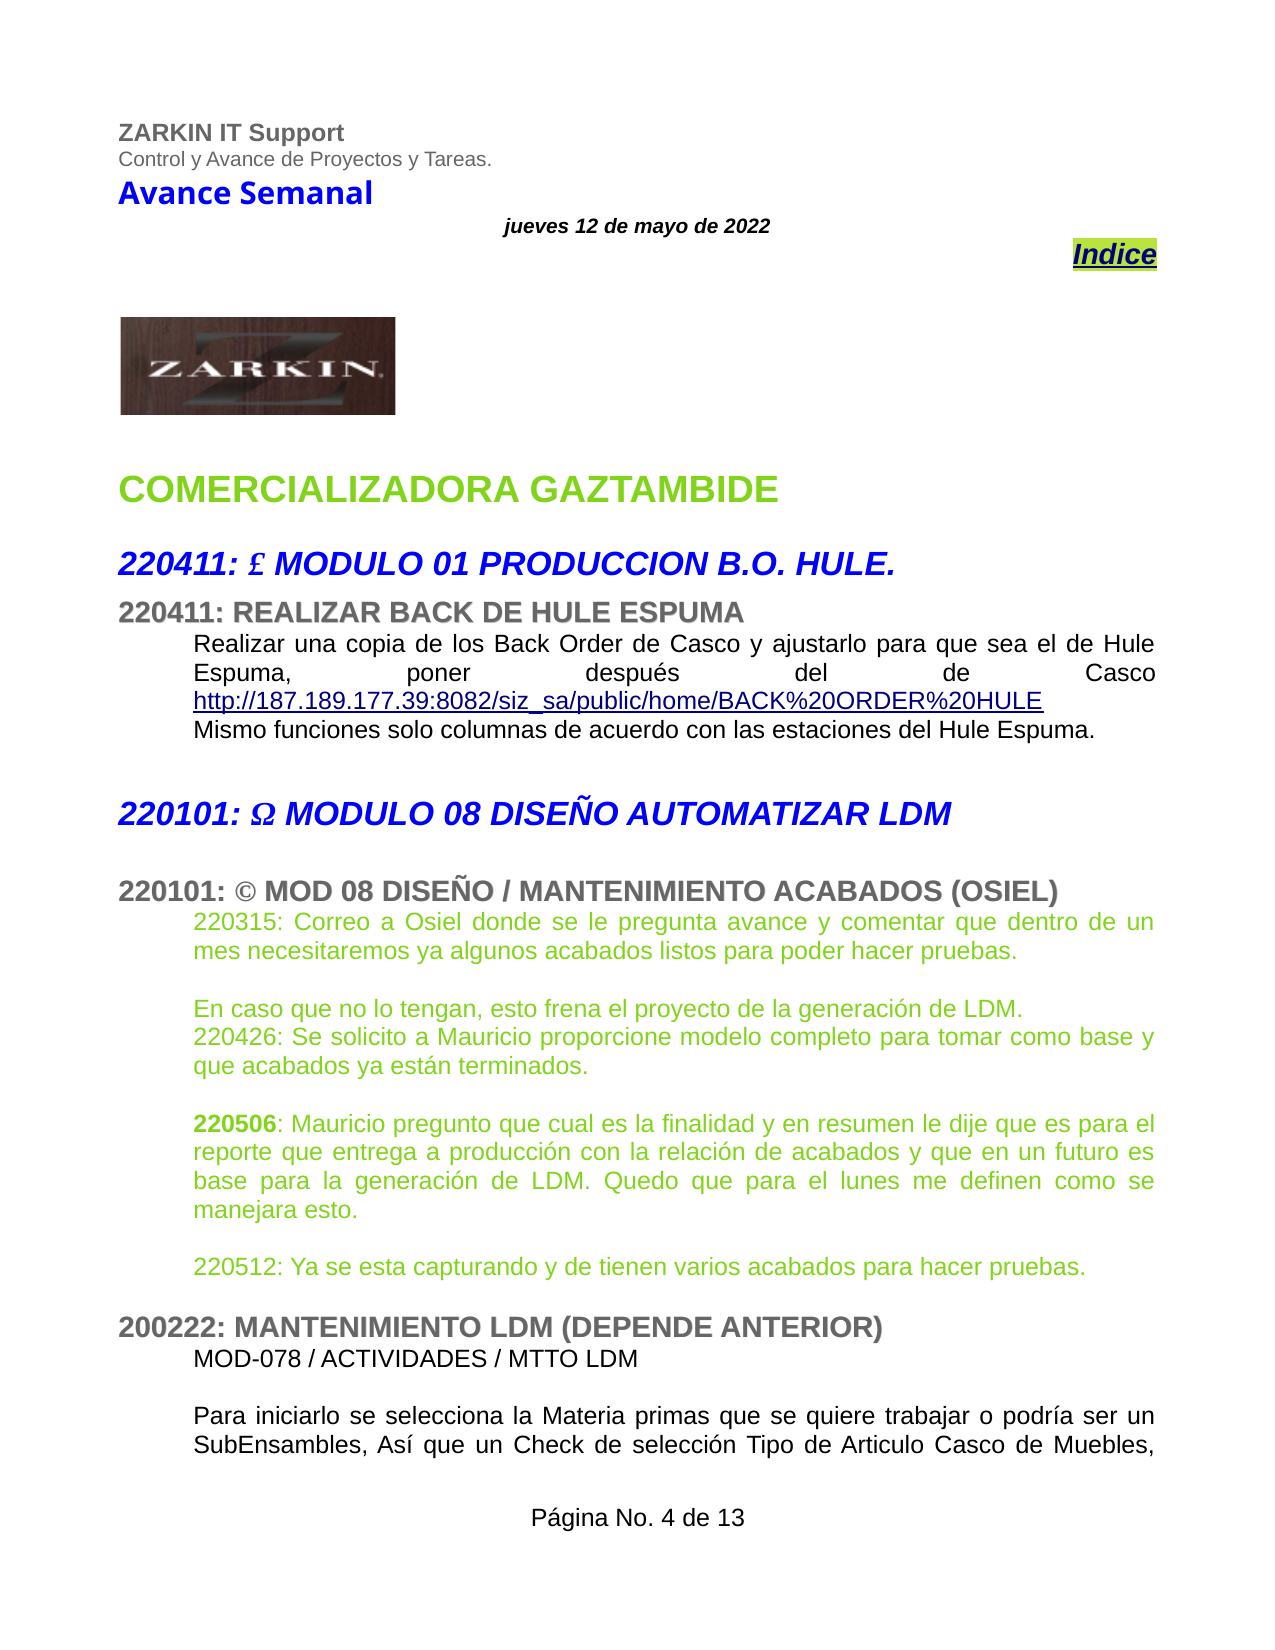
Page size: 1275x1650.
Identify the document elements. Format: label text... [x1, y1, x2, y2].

subtitle 220411: REALIZAR BACK DE HULE ESPUMA [118, 595, 1157, 629]
subtitle 220411: £ MODULO 01 PRODUCCION B.O. HULE. [118, 544, 1157, 582]
subtitle COMERCIALIZADORA GAZTAMBIDE [118, 467, 1157, 510]
text Mismo funciones solo columnas de acuerdo con las estaciones del Hule Espuma. [193, 715, 1157, 744]
subtitle 200222: MANTENIMIENTO LDM (DEPENDE ANTERIOR) [118, 1310, 1157, 1343]
text 220506: Mauricio pregunto que cual es la finalidad y en resumen le dije que es para el reporte que entrega a producción con la relación de acabados y que en un futuro es base para la generación de LDM. Quedo que para el lunes me definen como se manejara esto. [193, 1108, 1157, 1223]
text 220512: Ya se esta capturando y de tienen varios acabados para hacer pruebas. [193, 1252, 1157, 1281]
text 220315: Correo a Osiel donde se le pregunta avance y comentar que dentro de un mes necesitaremos ya algunos acabados listos para poder hacer pruebas. [193, 907, 1157, 965]
text MOD-078 / ACTIVIDADES / MTTO LDM [193, 1343, 1157, 1372]
subtitle 220101: Ω MODULO 08 DISEÑO AUTOMATIZAR LDM [118, 793, 1157, 832]
subtitle 220101: © MOD 08 DISEÑO / MANTENIMIENTO ACABADOS (OSIEL) [118, 873, 1157, 907]
text En caso que no lo tengan, esto frena el proyecto de la generación de LDM. [193, 993, 1157, 1022]
text Realizar una copia de los Back Order de Casco y ajustarlo para que sea el de Hule Espuma, poner después del de Casco http://187.189.177.39:8082/siz_sa/public/home/BACK%20ORDER%20HULE [193, 629, 1157, 715]
text Para iniciarlo se selecciona la Materia primas que se quiere trabajar o podría ser un SubEnsambles, Así que un Check de selección Tipo de Articulo Casco de Muebles, [193, 1401, 1157, 1458]
picture [120, 317, 396, 415]
text 220426: Se solicito a Mauricio proporcione modelo completo para tomar como base y que acabados ya están terminados. [193, 1022, 1157, 1080]
